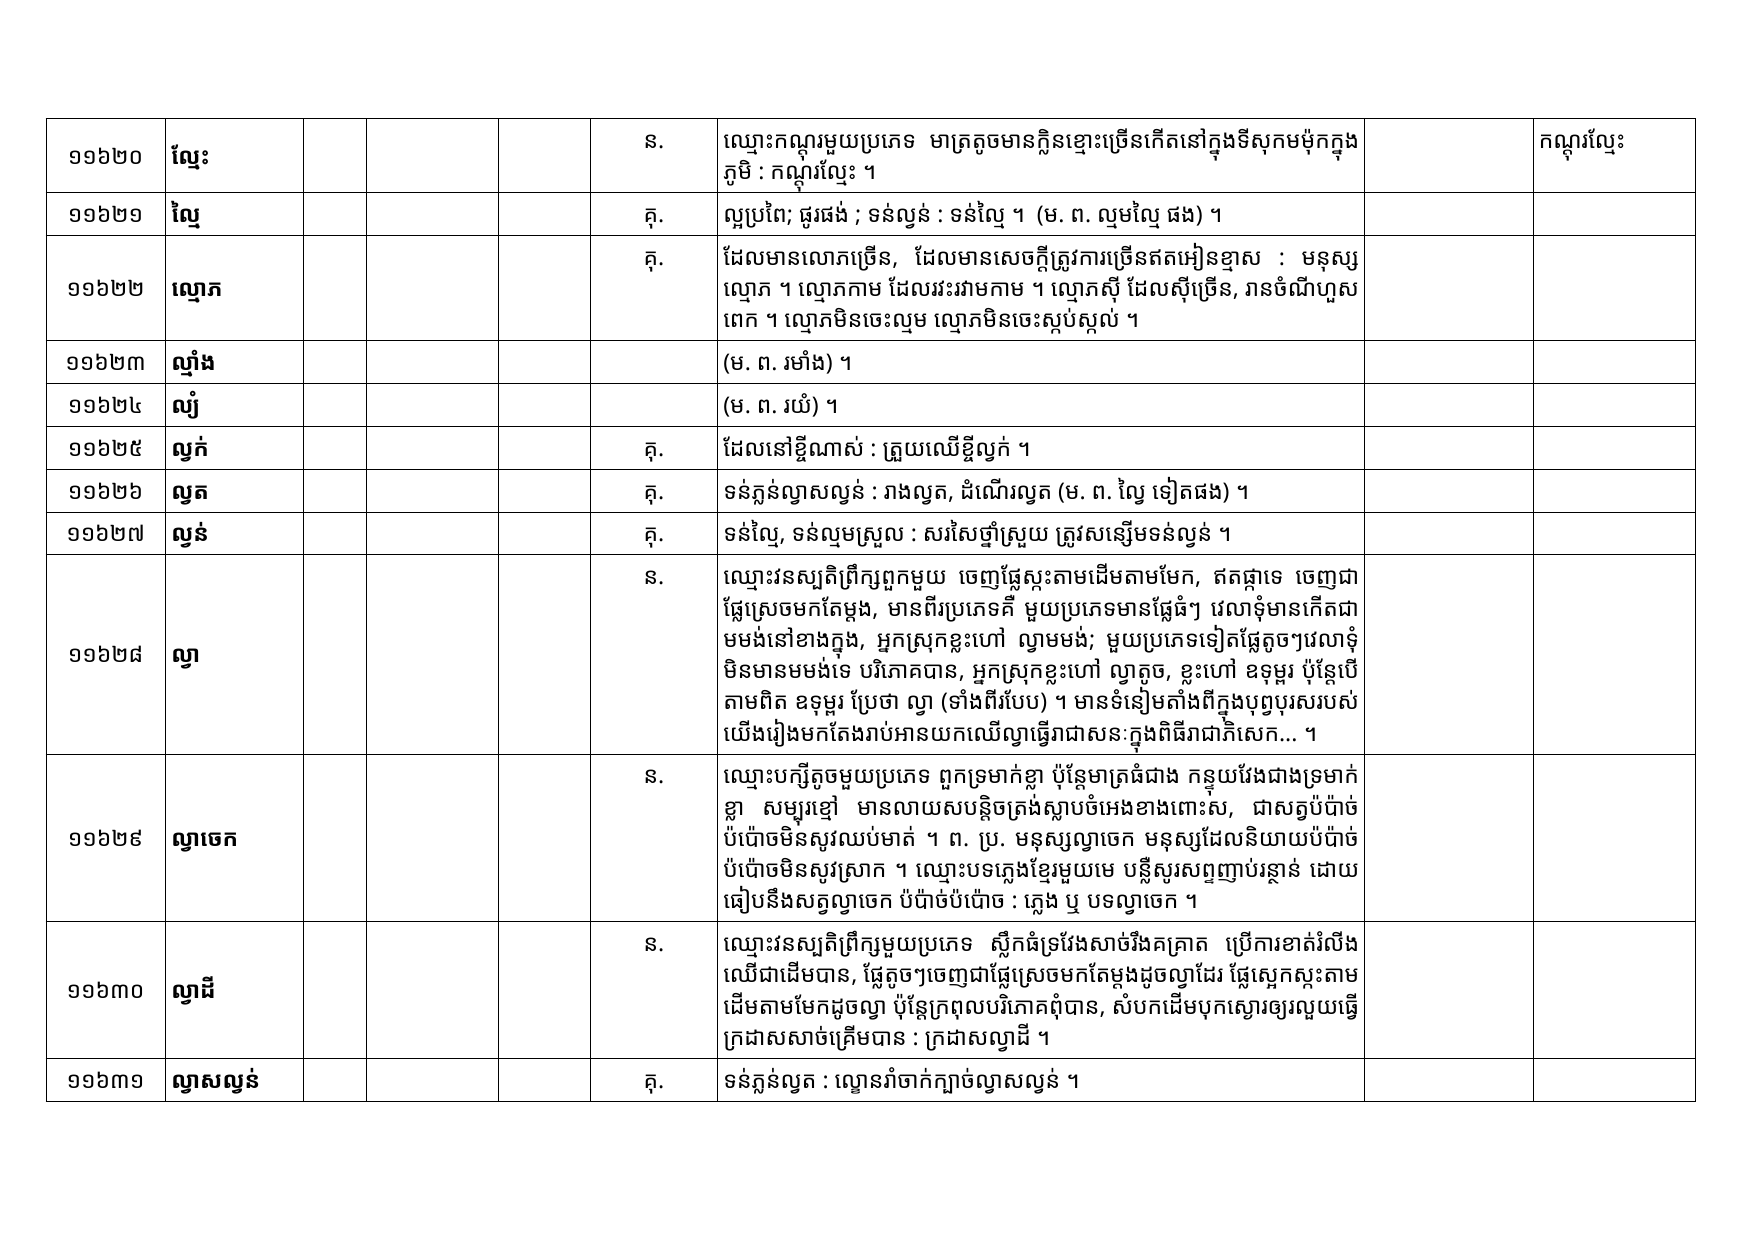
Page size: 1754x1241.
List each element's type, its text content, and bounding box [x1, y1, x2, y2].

table_cell [1534, 922, 1695, 1058]
table_cell [499, 755, 590, 921]
table_cell [1534, 555, 1695, 753]
table_cell [499, 427, 590, 469]
table_cell (ម. ព. រយំ) ។ [718, 384, 1364, 426]
table_cell [1365, 193, 1533, 235]
table_cell [1365, 555, 1533, 753]
table_cell ១១៦២៩ [47, 755, 165, 921]
table_cell ល្មៃ [166, 193, 303, 235]
table_cell (ម. ព. រមាំង) ។ [718, 341, 1364, 383]
table_cell [1534, 193, 1695, 235]
table_cell ល្យំ [166, 384, 303, 426]
table_cell ១១៦២៣ [47, 341, 165, 383]
table_cell [304, 384, 366, 426]
table_cell [591, 341, 717, 383]
table_cell [499, 555, 590, 753]
table_cell ន. [591, 755, 717, 921]
table_cell [304, 555, 366, 753]
table_cell ន. [591, 119, 717, 192]
table_cell កណ្តុរ​ល្មែះ [1534, 119, 1695, 192]
table_cell [499, 236, 590, 340]
table_cell ល្មែះ [166, 119, 303, 192]
table_cell [304, 193, 366, 235]
table_cell [304, 236, 366, 340]
table_cell គុ. [591, 513, 717, 554]
table_cell ដែល​មាន​លោភ​ច្រើន, ដែល​មាន​សេចក្ដី​ត្រូវ​ការ​ច្រើន​ឥត​អៀន​ខ្មាស : មនុស្ស​ល្មោភ ។ ល្មោភ​កាម ដែល​រវះរវាម​កាម ។ ល្មោភ​ស៊ី ដែល​ស៊ី​ច្រើន, រាន​ចំណី​ហួស​ពេក ។ ល្មោភ​មិន​ចេះ​ល្មម ល្មោភ​មិន​ចេះ​ស្កប់ស្កល់ ។ [718, 236, 1364, 340]
table_cell ល្អ​ប្រពៃ; ផូរផង់ ; ទន់ល្វន់ : ទន់ល្មៃ ។ (ម. ព. ល្មមល្មៃ ផង) ។ [718, 193, 1364, 235]
table_cell ឈ្មោះ​បក្សី​តូច​មួយ​ប្រភេទ ពួក​ទ្រមាក់​ខ្លា ប៉ុន្តែ​មាត្រ​ធំ​ជាង កន្ទុយ​វែង​ជាង​ទ្រមាក់​ខ្លា សម្បុរ​ខ្មៅ មាន​លាយ​ស​បន្តិច​ត្រង់​ស្លាប​ចំអេង​ខាង​ពោះ​ស, ជា​សត្វ​ប៉ប៉ាច់ប៉ប៉ោច​មិន​សូវ​ឈប់​មាត់ ។ ព. ប្រ. មនុស្ស​ល្វាចេក មនុស្ស​ដែល​និយាយ​ប៉ប៉ាច់ប៉ប៉ោច​មិន​សូវ​ស្រាក ។ ឈ្មោះ​បទ​ភ្លេង​ខ្មែរ​មួយ​មេ បន្លឺ​សូរ​សព្ទ​ញាប់​រន្ថាន់ ដោយ​ធៀប​នឹង​សត្វ​ល្វាចេក ប៉ប៉ាច់ប៉ប៉ោច : ភ្លេង ឬ បទ​ល្វាចេក ។ [718, 755, 1364, 921]
table_cell ល្វត [166, 470, 303, 512]
table_cell ១១៦២២ [47, 236, 165, 340]
table_cell ល្វា [166, 555, 303, 753]
table_cell [304, 1059, 366, 1101]
table_cell [499, 193, 590, 235]
table_cell [591, 384, 717, 426]
table_cell ទន់ភ្លន់​ល្វត : ល្ខោន​រាំ​ចាក់​ក្បាច់​ល្វាសល្វន់ ។ [718, 1059, 1364, 1101]
table_cell [1534, 341, 1695, 383]
table_cell ល្មាំង [166, 341, 303, 383]
table_cell [304, 427, 366, 469]
table_cell [367, 922, 498, 1058]
table_cell ល្មោភ [166, 236, 303, 340]
table_cell [499, 119, 590, 192]
table_cell ១១៦២៥ [47, 427, 165, 469]
table_cell គុ. [591, 427, 717, 469]
table_cell ១១៦៣០ [47, 922, 165, 1058]
table_cell [304, 341, 366, 383]
table_cell [367, 755, 498, 921]
table_cell [367, 555, 498, 753]
table_cell [1365, 427, 1533, 469]
table_cell [1365, 922, 1533, 1058]
table_cell គុ. [591, 193, 717, 235]
table_cell ១១៦២៦ [47, 470, 165, 512]
table_cell [499, 513, 590, 554]
table_cell [367, 1059, 498, 1101]
table_cell [1534, 755, 1695, 921]
table_cell ឈ្មោះ​វនស្បតិ​ព្រឹក្ស​ពួក​មួយ ចេញ​ផ្លែ​ស្កះ​តាម​ដើម​តាម​មែក, ឥត​ផ្កា​ទេ ចេញ​ជា​ផ្លែ​ស្រេច​មក​តែ​ម្តង, មាន​ពីរ​ប្រភេទ​គឺ មួយ​ប្រភេទ​មាន​ផ្លែ​ធំ​ៗ វេលា​ទុំ​មាន​កើត​ជា​មមង់​នៅ​ខាង​ក្នុង, អ្នក​ស្រុក​ខ្លះ​ហៅ ល្វា​មមង់; មួយ​ប្រភេទ​ទៀត​ផ្លែ​តូច​ៗ​វេលា​ទុំ​មិន​មាន​មមង់​ទេ បរិភោគ​បាន, អ្នក​ស្រុក​ខ្លះ​ហៅ ល្វា​តូច, ខ្លះ​ហៅ ឧទុម្ពរ ប៉ុន្តែ​បើ​តាម​ពិត ឧទុម្ពរ ប្រែ​ថា ល្វា (ទាំង​ពីរ​បែប) ។ មាន​ទំនៀម​តាំង​ពី​ក្នុង​បុព្វ​បុរស​របស់​យើង​រៀង​មក​តែង​រាប់​អាន​យក​ឈើ​ល្វា​ធ្វើ​រាជាសនៈ​ក្នុង​ពិធី​រាជាភិសេក... ។ [718, 555, 1364, 753]
table_cell ន. [591, 555, 717, 753]
table_cell [499, 341, 590, 383]
table_cell គុ. [591, 1059, 717, 1101]
table_cell គុ. [591, 470, 717, 512]
table_cell [367, 470, 498, 512]
table_cell [367, 236, 498, 340]
table_cell ១១៦២១ [47, 193, 165, 235]
table_cell ទន់ភ្លន់​ល្វាសល្វន់ : រាង​ល្វត, ដំណើរ​ល្វត (ម. ព. ល្វៃ ទៀត​ផង) ។ [718, 470, 1364, 512]
table_cell [304, 470, 366, 512]
table_cell ល្វក់ [166, 427, 303, 469]
table_cell [304, 755, 366, 921]
table_cell ល្វន់ [166, 513, 303, 554]
table_cell [1365, 513, 1533, 554]
table_cell [367, 119, 498, 192]
table_cell [367, 193, 498, 235]
table_cell [1365, 755, 1533, 921]
table_cell [367, 427, 498, 469]
table_cell [367, 384, 498, 426]
table_cell ១១៦៣១ [47, 1059, 165, 1101]
table_cell ន. [591, 922, 717, 1058]
table_cell ទន់​ល្មៃ, ទន់​ល្មម​ស្រួល : សរសៃ​ថ្នាំ​ស្រួយ ត្រូវ​សន្សើម​ទន់​ល្វន់ ។ [718, 513, 1364, 554]
table_cell គុ. [591, 236, 717, 340]
table_cell ល្វាសល្វន់ [166, 1059, 303, 1101]
table_cell [1534, 236, 1695, 340]
table_cell [1365, 384, 1533, 426]
table_cell [304, 119, 366, 192]
table_cell [1534, 427, 1695, 469]
table_cell [367, 341, 498, 383]
table_cell [1534, 1059, 1695, 1101]
table_cell ១១៦២០ [47, 119, 165, 192]
table_cell [304, 513, 366, 554]
table_cell ១១៦២៤ [47, 384, 165, 426]
table_cell [1534, 384, 1695, 426]
table_cell [304, 922, 366, 1058]
table_cell ១១៦២៨ [47, 555, 165, 753]
table_cell [1365, 470, 1533, 512]
table_cell ល្វាដី [166, 922, 303, 1058]
table_cell ល្វាចេក [166, 755, 303, 921]
table_cell [1365, 119, 1533, 192]
table_cell ឈ្មោះ​វនស្បតិ​ព្រឹក្ស​មួយ​ប្រភេទ ស្លឹក​ធំ​ទ្រវែង​សាច់​រឹង​គគ្រាត ប្រើ​ការ​ខាត់​រំលីង​ឈើ​ជាដើម​បាន, ផ្លែ​តូច​ៗ​ចេញ​ជា​ផ្លែ​ស្រេច​មក​តែ​ម្តង​ដូច​ល្វា​ដែរ ផ្លែ​ស្អេកស្កះ​តាម​ដើម​តាម​មែក​ដូច​ល្វា ប៉ុន្តែ​ក្រពុល​បរិភោគ​ពុំ​បាន, សំបក​ដើម​បុក​ស្ងោរ​ឲ្យ​រលួយ​ធ្វើ​ក្រដាស​សាច់​គ្រើម​បាន : ក្រដាស​ល្វាដី ។ [718, 922, 1364, 1058]
table_cell [367, 513, 498, 554]
table_cell [499, 470, 590, 512]
table_cell [1365, 1059, 1533, 1101]
table_cell ដែល​នៅ​ខ្ចី​ណាស់ : ត្រួយ​ឈើ​ខ្ចី​ល្វក់ ។ [718, 427, 1364, 469]
table_cell [1365, 236, 1533, 340]
table_cell [499, 1059, 590, 1101]
table_cell [1534, 470, 1695, 512]
table_cell [499, 922, 590, 1058]
table_cell ឈ្មោះ​កណ្តុរ​មួយ​ប្រភេទ មាត្រ​តូច​មាន​ក្លិន​ខ្មោះ​ច្រើន​កើត​នៅ​ក្នុង​ទី​សុកមម៉ុក​ក្នុង​ភូមិ : កណ្តុរ​ល្មែះ ។ [718, 119, 1364, 192]
table_cell ១១៦២៧ [47, 513, 165, 554]
table_cell [1365, 341, 1533, 383]
table_cell [1534, 513, 1695, 554]
table_cell [499, 384, 590, 426]
